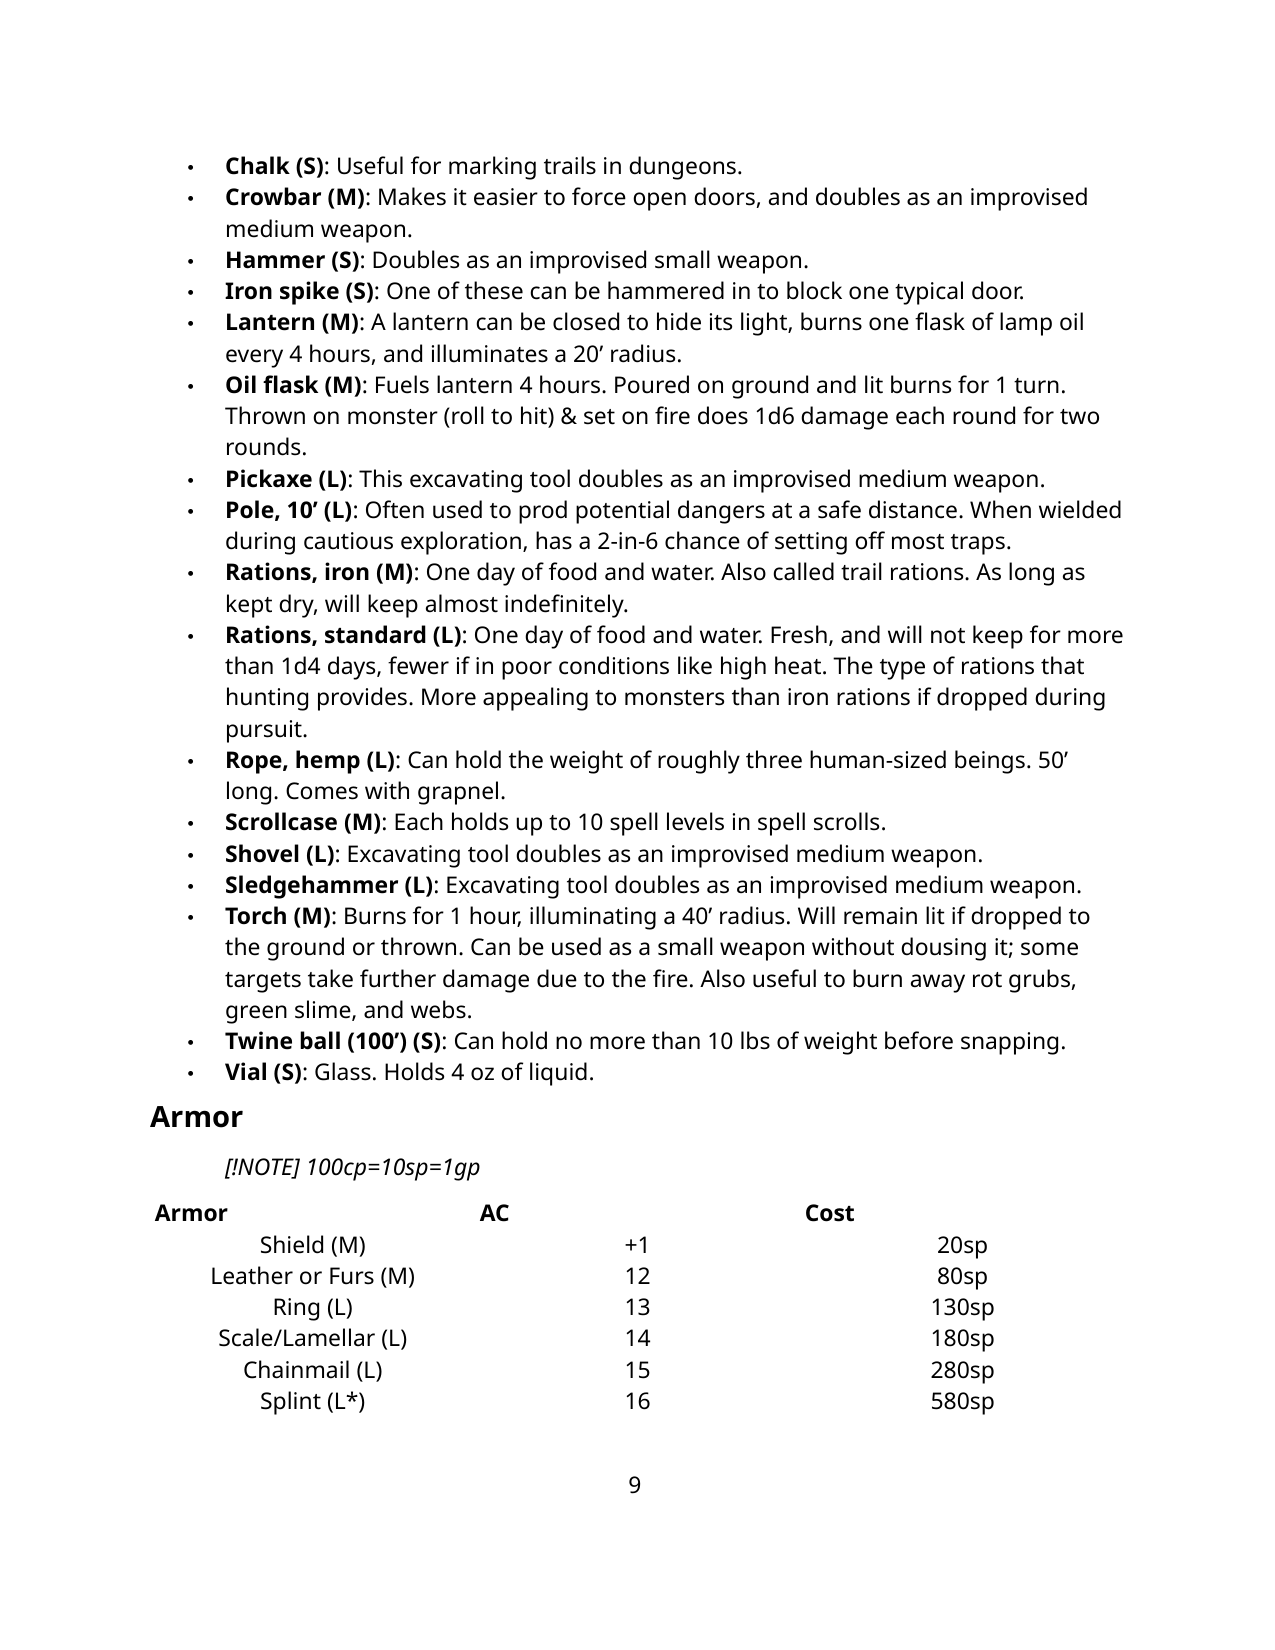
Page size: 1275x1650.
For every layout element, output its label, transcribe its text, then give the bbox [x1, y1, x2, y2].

table_cell 13 [475, 1291, 800, 1322]
table_cell Scale/Lamellar (L) [150, 1323, 475, 1354]
table_cell Chainmail (L) [150, 1354, 475, 1385]
table_cell Shield (M) [150, 1229, 475, 1260]
list Shovel (L): Excavating tool doubles as an improvised medium weapon. [187, 837, 1125, 869]
table_cell 12 [475, 1260, 800, 1291]
table_cell Leather or Furs (M) [150, 1260, 475, 1291]
table_cell +1 [475, 1229, 800, 1260]
list Hammer (S): Doubles as an improvised small weapon. [187, 244, 1125, 275]
list Scrollcase (M): Each holds up to 10 spell levels in spell scrolls. [187, 806, 1125, 837]
table_cell 14 [475, 1323, 800, 1354]
table_cell 180sp [800, 1323, 1125, 1354]
subtitle Armor [150, 1096, 1125, 1136]
list Pole, 10’ (L): Often used to prod potential dangers at a safe distance. When wielded during cautious exploration, has a 2-in-6 chance of setting off most traps. [187, 494, 1125, 556]
list Torch (M): Burns for 1 hour, illuminating a 40’ radius. Will remain lit if dropped to the ground or thrown. Can be used as a small weapon without dousing it; some targets take further damage due to the fire. Also useful to burn away rot grubs, green slime, and webs. [187, 900, 1125, 1025]
table_header AC [475, 1198, 800, 1229]
text [!NOTE] 100cp=10sp=1gp [225, 1151, 1125, 1182]
table_cell 16 [475, 1385, 800, 1416]
list Twine ball (100’) (S): Can hold no more than 10 lbs of weight before snapping. [187, 1025, 1125, 1056]
list Pickaxe (L): This excavating tool doubles as an improvised medium weapon. [187, 462, 1125, 494]
table_cell 20sp [800, 1229, 1125, 1260]
list Rations, standard (L): One day of food and water. Fresh, and will not keep for more than 1d4 days, fewer if in poor conditions like high heat. The type of rations that hunting provides. More appealing to monsters than iron rations if dropped during pursuit. [187, 619, 1125, 744]
list Crowbar (M): Makes it easier to force open doors, and doubles as an improvised medium weapon. [187, 181, 1125, 244]
table_cell 580sp [800, 1385, 1125, 1416]
list Rope, hemp (L): Can hold the weight of roughly three human-sized beings. 50’ long. Comes with grapnel. [187, 744, 1125, 806]
list Oil flask (M): Fuels lantern 4 hours. Poured on ground and lit burns for 1 turn. Thrown on monster (roll to hit) & set on fire does 1d6 damage each round for two rounds. [187, 369, 1125, 462]
table_header Cost [800, 1198, 1125, 1229]
list Iron spike (S): One of these can be hammered in to block one typical door. [187, 275, 1125, 306]
list Chalk (S): Useful for marking trails in dungeons. [187, 150, 1125, 181]
table_cell Splint (L*) [150, 1385, 475, 1416]
list Vial (S): Glass. Holds 4 oz of liquid. [187, 1056, 1125, 1087]
table_cell 15 [475, 1354, 800, 1385]
table_cell Ring (L) [150, 1291, 475, 1322]
table_cell 80sp [800, 1260, 1125, 1291]
list Lantern (M): A lantern can be closed to hide its light, burns one flask of lamp oil every 4 hours, and illuminates a 20’ radius. [187, 306, 1125, 369]
table_cell 280sp [800, 1354, 1125, 1385]
list Sledgehammer (L): Excavating tool doubles as an improvised medium weapon. [187, 869, 1125, 900]
table_header Armor [150, 1198, 475, 1229]
table_cell 130sp [800, 1291, 1125, 1322]
list Rations, iron (M): One day of food and water. Also called trail rations. As long as kept dry, will keep almost indefinitely. [187, 556, 1125, 619]
